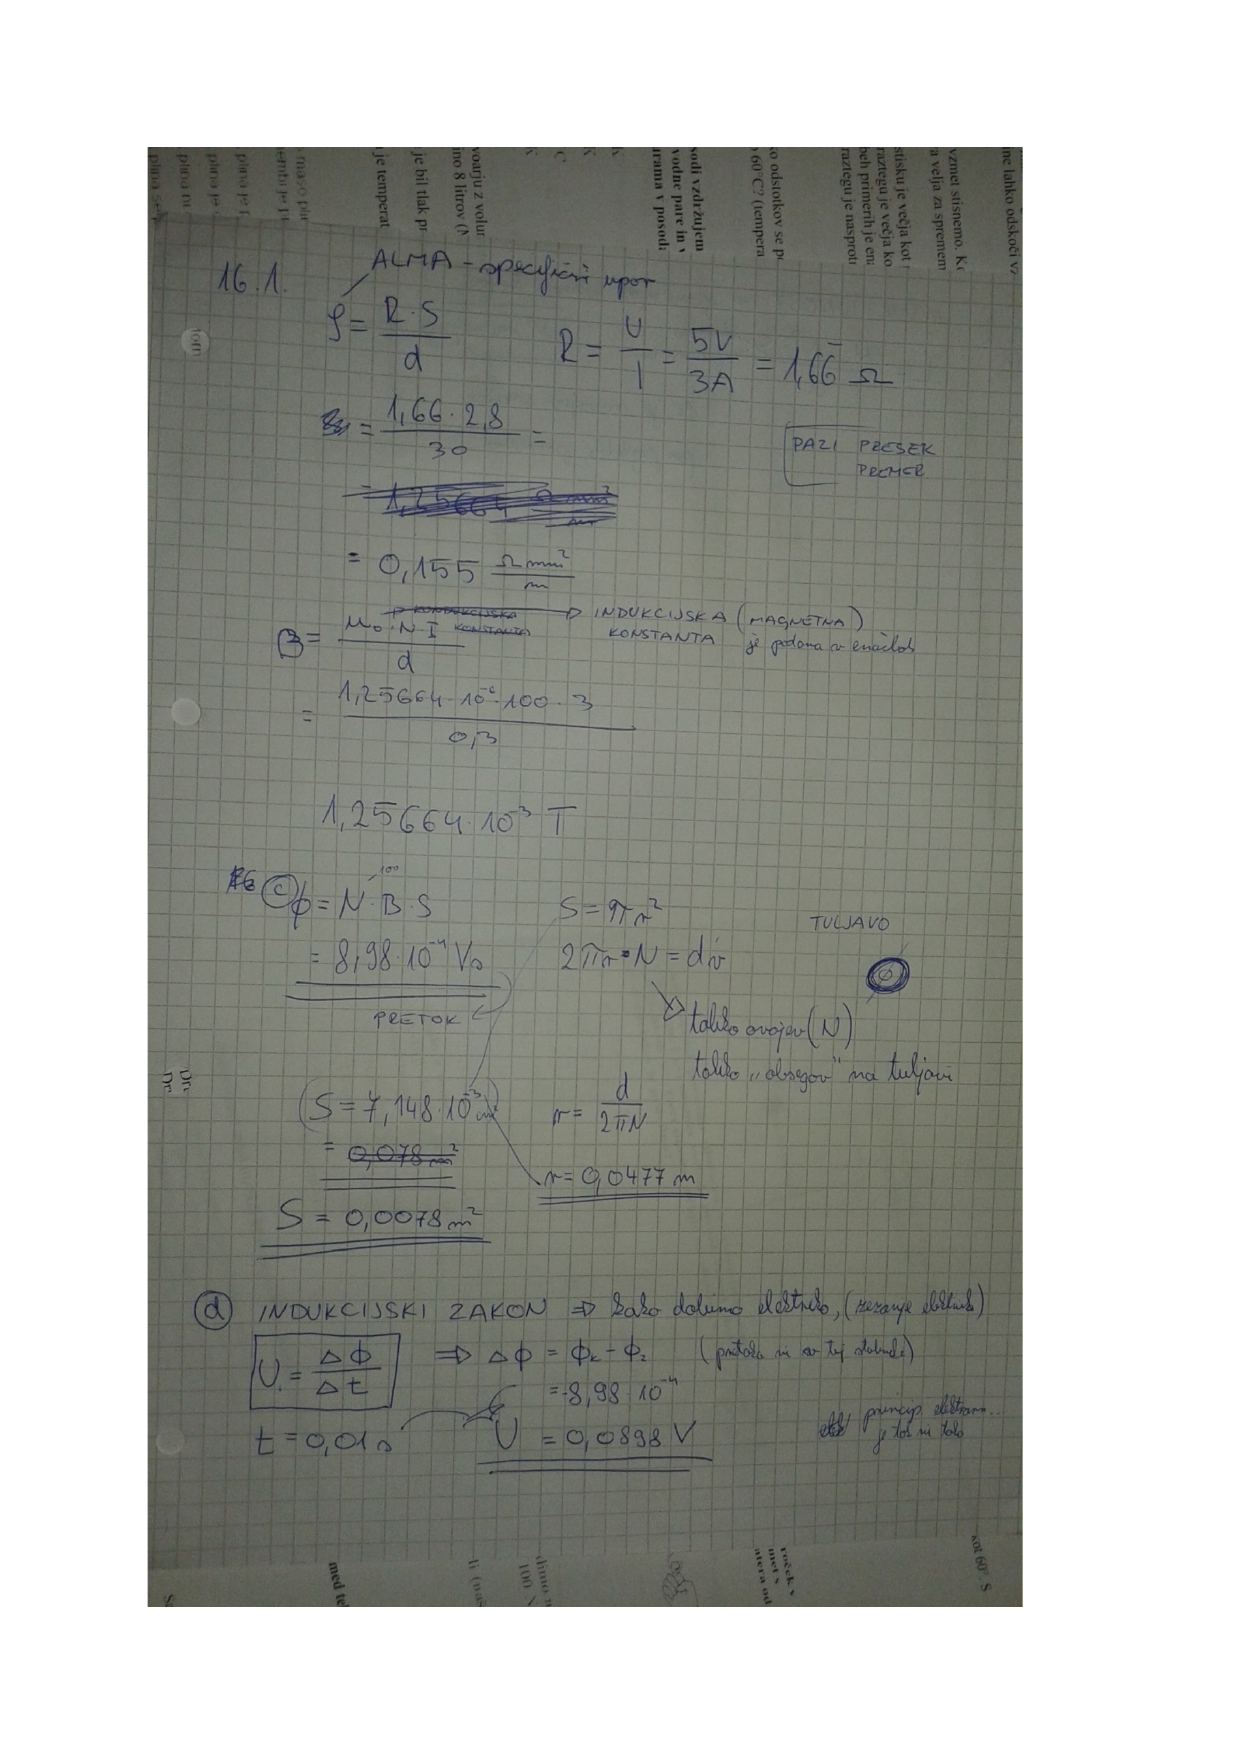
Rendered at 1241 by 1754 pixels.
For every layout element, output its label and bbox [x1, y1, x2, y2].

picture [147, 147, 1023, 1607]
